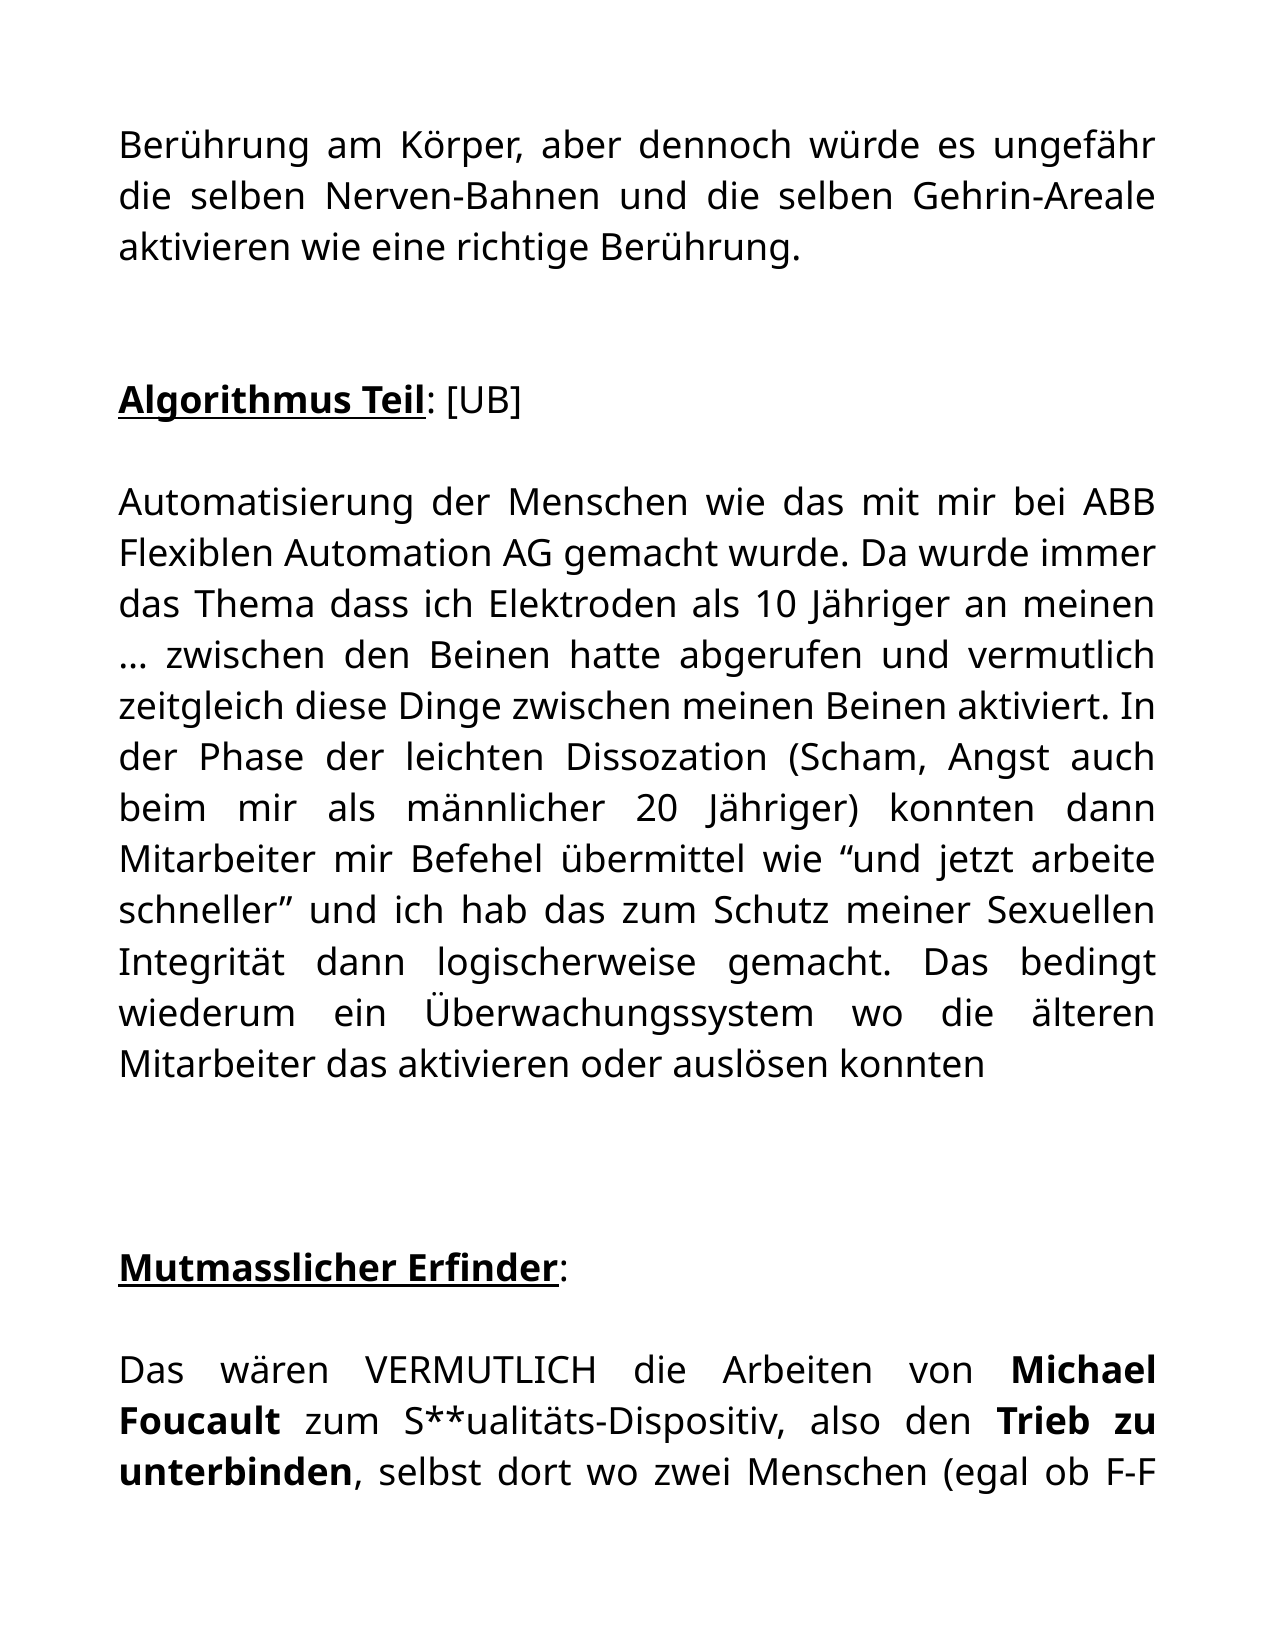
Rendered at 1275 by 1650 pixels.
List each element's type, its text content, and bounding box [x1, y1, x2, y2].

text Algorithmus Teil: [UB] [118, 373, 1157, 424]
text Das wären VERMUTLICH die Arbeiten von Michael Foucault zum S**ualitäts-Dispositiv, also den Trieb zu unterbinden, selbst dort wo zwei Menschen (egal ob F-F [118, 1343, 1157, 1496]
text Automatisierung der Menschen wie das mit mir bei ABB Flexiblen Automation AG gemacht wurde. Da wurde immer das Thema dass ich Elektroden als 10 Jähriger an meinen … zwischen den Beinen hatte abgerufen und vermutlich zeitgleich diese Dinge zwischen meinen Beinen aktiviert. In der Phase der leichten Dissozation (Scham, Angst auch beim mir als männlicher 20 Jähriger) konnten dann Mitarbeiter mir Befehel übermittel wie “und jetzt arbeite schneller” und ich hab das zum Schutz meiner Sexuellen Integrität dann logischerweise gemacht. Das bedingt wiederum ein Überwachungssystem wo die älteren Mitarbeiter das aktivieren oder auslösen konnten [118, 475, 1157, 1088]
text Mutmasslicher Erfinder: [118, 1241, 1157, 1292]
text Berührung am Körper, aber dennoch würde es ungefähr die selben Nerven-Bahnen und die selben Gehrin-Areale aktivieren wie eine richtige Berührung. [118, 118, 1157, 271]
